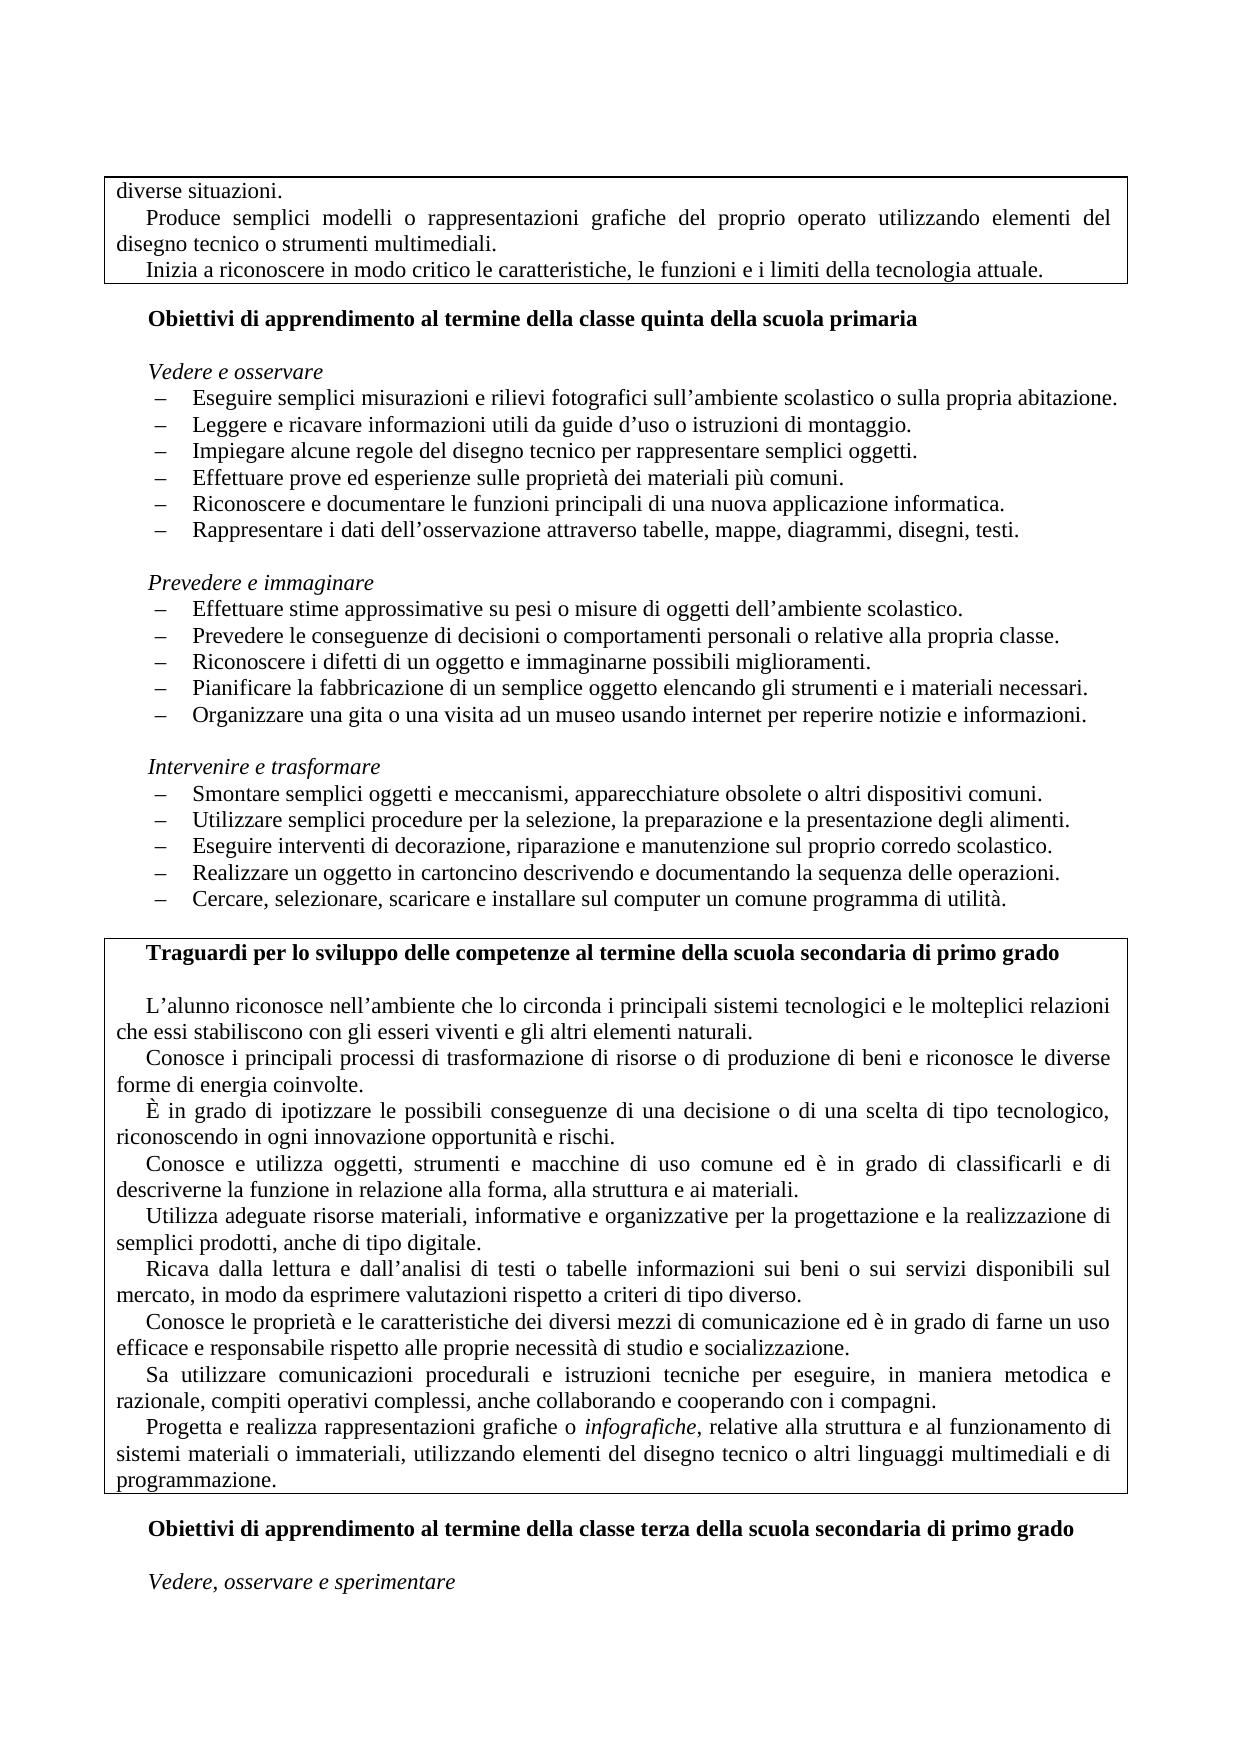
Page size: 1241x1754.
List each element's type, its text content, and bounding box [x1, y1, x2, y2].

text Intervenire e trasformare [118, 753, 1122, 780]
text Obiettivi di apprendimento al termine della classe quinta della scuola primaria [118, 305, 1122, 332]
list Cercare, selezionare, scaricare e installare sul computer un comune programma di utilità. [154, 885, 1122, 912]
list Riconoscere i difetti di un oggetto e immaginarne possibili miglioramenti. [154, 648, 1122, 674]
text Vedere e osservare [118, 358, 1122, 384]
table_header Traguardi per lo sviluppo delle competenze al termine della scuola secondaria di primo grado L’alunno riconosce nell’ambiente che lo circonda i principali sistemi tecnologici e le molteplici relazioni che essi stabiliscono con gli esseri viventi e gli altri elementi naturali. Conosce i principali processi di trasformazione di risorse o di produzione di beni e riconosce le diverse forme di energia coinvolte. È in grado di ipotizzare le possibili conseguenze di una decisione o di una scelta di tipo tecnologico, riconoscendo in ogni innovazione opportunità e rischi. Conosce e utilizza oggetti, strumenti e macchine di uso comune ed è in grado di classificarli e di descriverne la funzione in relazione alla forma, alla struttura e ai materiali. Utilizza adeguate risorse materiali, informative e organizzative per la progettazione e la realizzazione di semplici prodotti, anche di tipo digitale. Ricava dalla lettura e dall’analisi di testi o tabelle informazioni sui beni o sui servizi disponibili sul mercato, in modo da esprimere valutazioni rispetto a criteri di tipo diverso. Conosce le proprietà e le caratteristiche dei diversi mezzi di comunicazione ed è in grado di farne un uso efficace e responsabile rispetto alle proprie necessità di studio e socializzazione. Sa utilizzare comunicazioni procedurali e istruzioni tecniche per eseguire, in maniera metodica e razionale, compiti operativi complessi, anche collaborando e cooperando con i compagni. Progetta e realizza rappresentazioni grafiche o infografiche, relative alla struttura e al funzionamento di sistemi materiali o immateriali, utilizzando elementi del disegno tecnico o altri linguaggi multimediali e di programmazione. [105, 939, 1127, 1492]
text Vedere, osservare e sperimentare [118, 1568, 1122, 1594]
list Smontare semplici oggetti e meccanismi, apparecchiature obsolete o altri dispositivi comuni. [154, 780, 1122, 806]
list Rappresentare i dati dell’osservazione attraverso tabelle, mappe, diagrammi, disegni, testi. [154, 516, 1122, 543]
text Prevedere e immaginare [118, 569, 1122, 595]
list Impiegare alcune regole del disegno tecnico per rappresentare semplici oggetti. [154, 437, 1122, 463]
table_header diverse situazioni. Produce semplici modelli o rappresentazioni grafiche del proprio operato utilizzando elementi del disegno tecnico o strumenti multimediali. Inizia a riconoscere in modo critico le caratteristiche, le funzioni e i limiti della tecnologia attuale. [105, 178, 1127, 283]
list Prevedere le conseguenze di decisioni o comportamenti personali o relative alla propria classe. [154, 622, 1122, 648]
list Effettuare stime approssimative su pesi o misure di oggetti dell’ambiente scolastico. [154, 595, 1122, 622]
list Effettuare prove ed esperienze sulle proprietà dei materiali più comuni. [154, 463, 1122, 490]
list Eseguire interventi di decorazione, riparazione e manutenzione sul proprio corredo scolastico. [154, 832, 1122, 859]
list Realizzare un oggetto in cartoncino descrivendo e documentando la sequenza delle operazioni. [154, 859, 1122, 885]
list Riconoscere e documentare le funzioni principali di una nuova applicazione informatica. [154, 490, 1122, 516]
text Obiettivi di apprendimento al termine della classe terza della scuola secondaria di primo grado [118, 1515, 1122, 1541]
list Utilizzare semplici procedure per la selezione, la preparazione e la presentazione degli alimenti. [154, 806, 1122, 832]
list Pianificare la fabbricazione di un semplice oggetto elencando gli strumenti e i materiali necessari. [154, 674, 1122, 701]
list Eseguire semplici misurazioni e rilievi fotografici sull’ambiente scolastico o sulla propria abitazione. [154, 384, 1122, 411]
list Organizzare una gita o una visita ad un museo usando internet per reperire notizie e informazioni. [154, 701, 1122, 727]
list Leggere e ricavare informazioni utili da guide d’uso o istruzioni di montaggio. [154, 411, 1122, 437]
